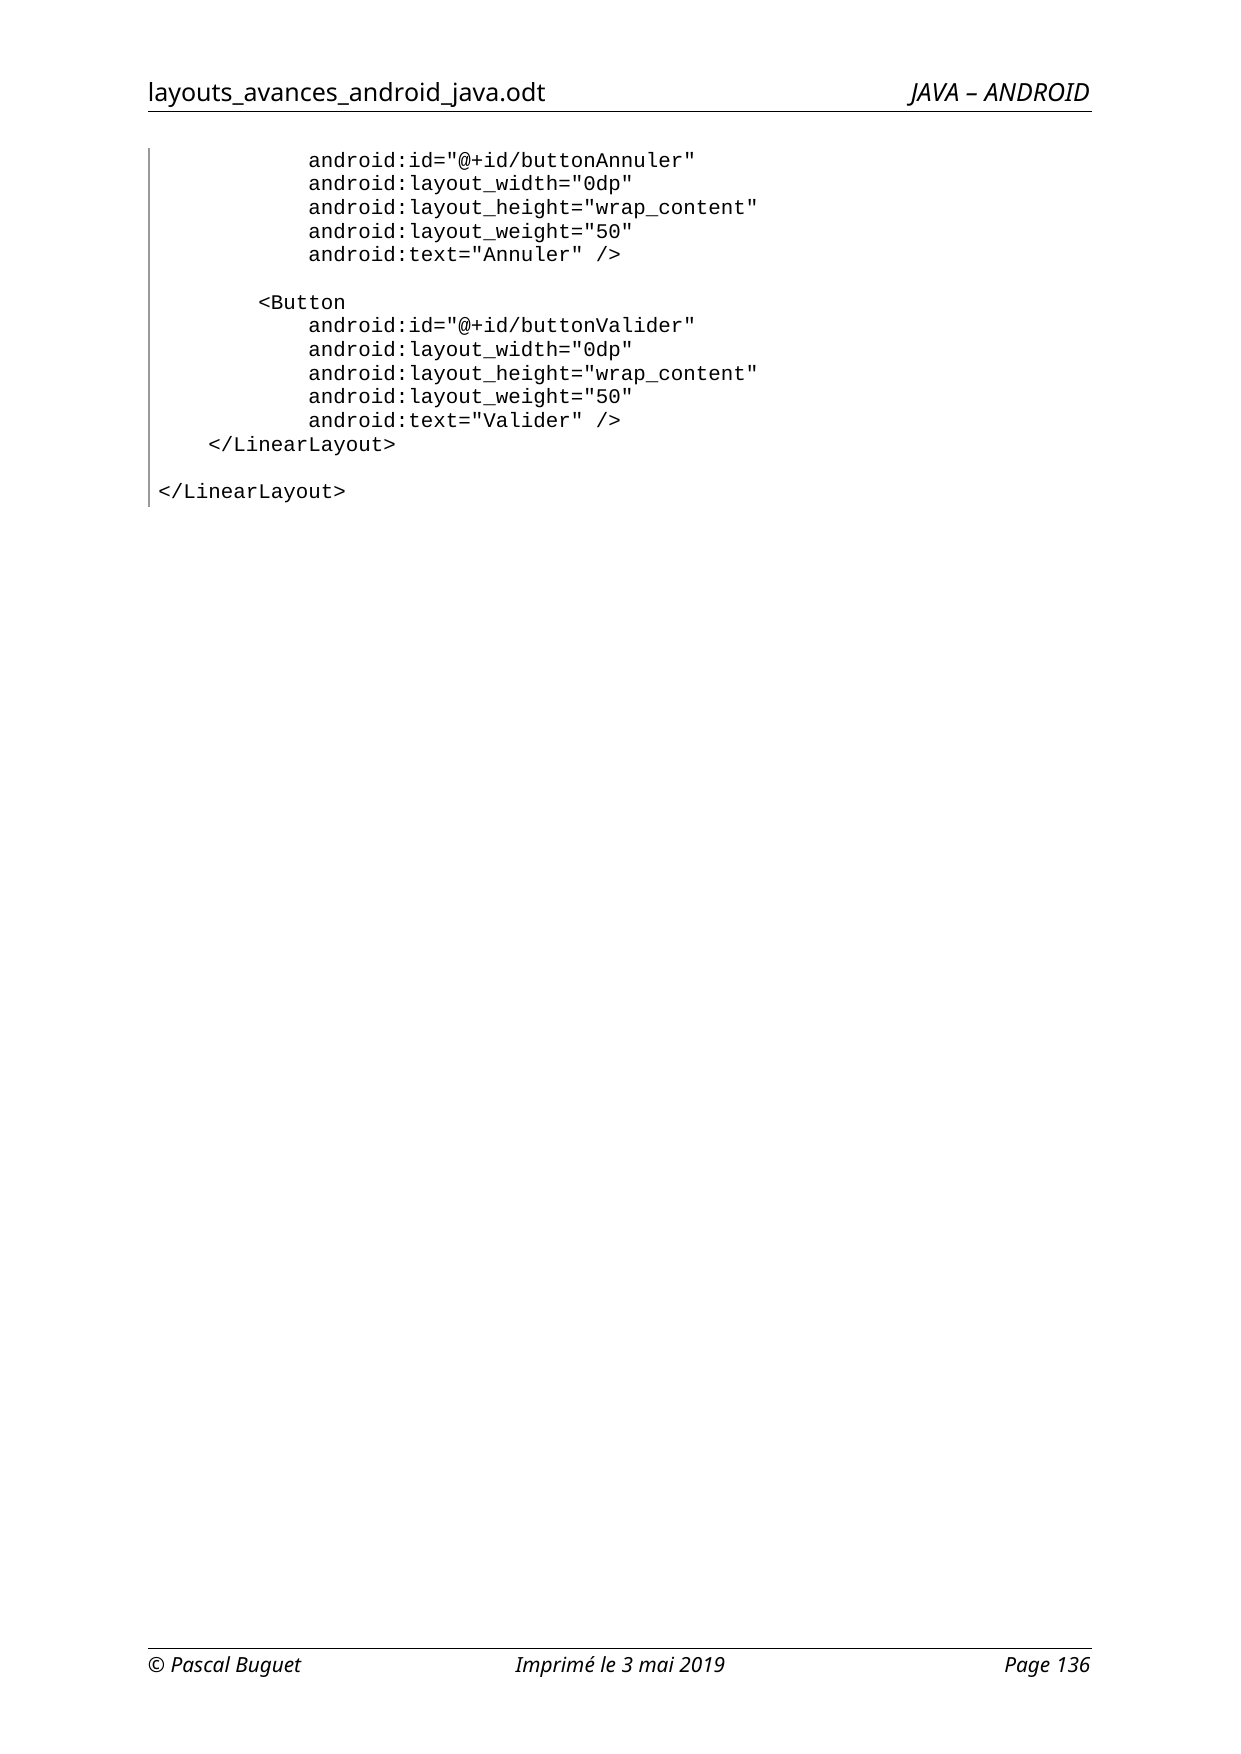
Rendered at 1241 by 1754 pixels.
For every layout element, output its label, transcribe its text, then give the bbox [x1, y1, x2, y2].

text android:layout_weight="50" [150, 221, 1092, 244]
text android:layout_height="wrap_content" [150, 197, 1092, 221]
text </LinearLayout> [150, 433, 1092, 457]
text android:id="@+id/buttonValider" [150, 315, 1092, 339]
text android:layout_width="0dp" [150, 339, 1092, 363]
text android:layout_height="wrap_content" [150, 363, 1092, 386]
text android:layout_width="0dp" [150, 173, 1092, 197]
text android:id="@+id/buttonAnnuler" [150, 148, 1092, 173]
text android:text="Valider" /> [150, 410, 1092, 433]
text <Button [150, 292, 1092, 315]
text android:text="Annuler" /> [150, 244, 1092, 268]
text android:layout_weight="50" [150, 386, 1092, 410]
text </LinearLayout> [150, 481, 1092, 507]
